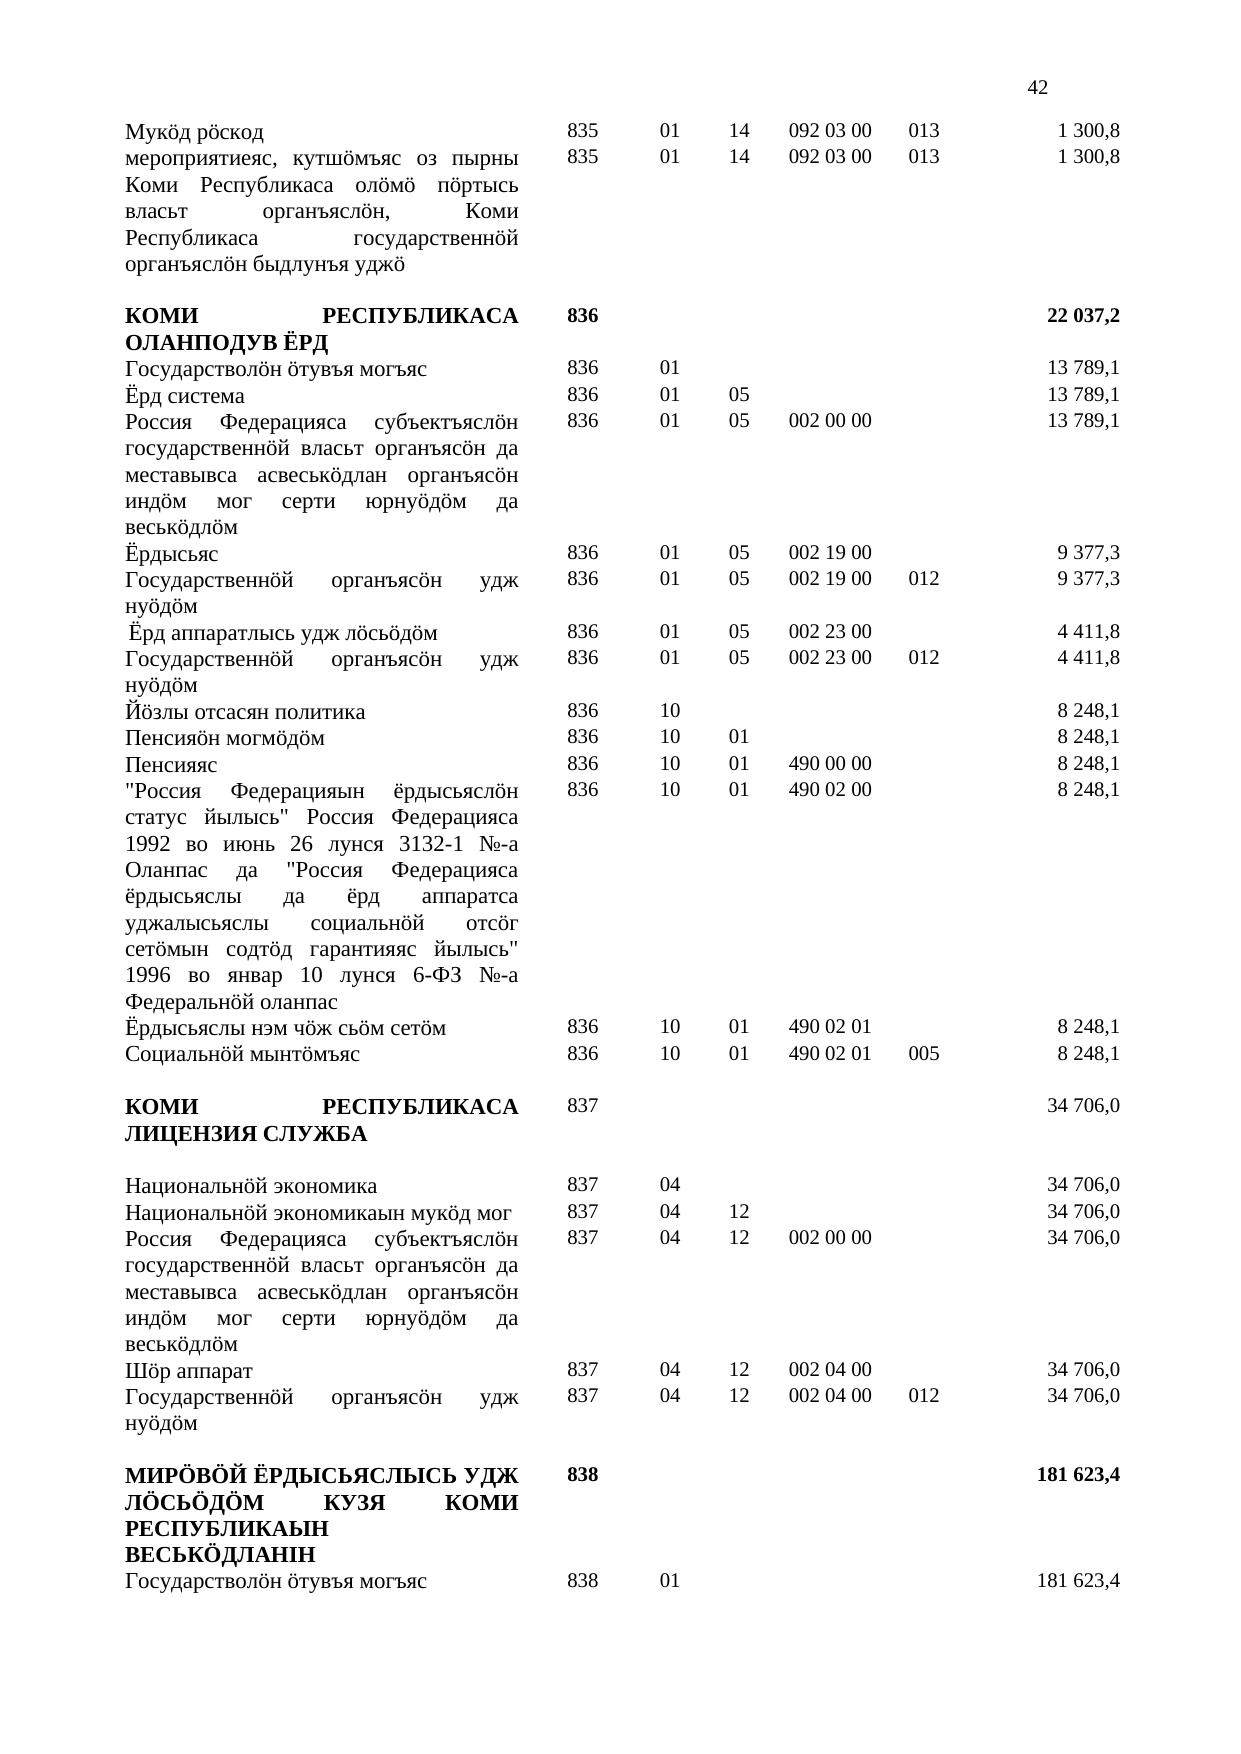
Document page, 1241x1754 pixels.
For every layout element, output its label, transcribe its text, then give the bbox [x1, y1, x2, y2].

table_cell 005 [886, 1041, 961, 1093]
table_cell 8 248,1 [961, 724, 1131, 751]
table_cell Шöр аппарат [114, 1357, 530, 1383]
table_cell 04 [635, 1357, 704, 1383]
table_cell [886, 698, 961, 724]
table_cell [705, 303, 774, 355]
table_cell 01 [635, 1568, 704, 1594]
table_cell 13 789,1 [961, 355, 1131, 382]
table_cell 836 [530, 566, 635, 619]
table_cell [886, 1014, 961, 1041]
table_cell Пенсияöн могмöдöм [114, 724, 530, 751]
table_cell 4 411,8 [961, 645, 1131, 698]
table_cell 836 [530, 303, 635, 355]
table_cell [774, 1093, 886, 1172]
table_cell 836 [530, 724, 635, 751]
table_cell 34 706,0 [961, 1225, 1131, 1357]
table_cell [635, 1462, 704, 1568]
table_cell Государстволöн öтувъя могъяс [114, 1568, 530, 1594]
table_cell [774, 303, 886, 355]
table_cell 10 [635, 777, 704, 1014]
table_cell 1 300,8 [961, 118, 1131, 144]
table_cell Ёрд система [114, 382, 530, 408]
table_cell [635, 303, 704, 355]
table_cell [774, 382, 886, 408]
table_cell 4 411,8 [961, 619, 1131, 645]
table_cell 002 00 00 [774, 1225, 886, 1357]
table_cell КОМИ РЕСПУБЛИКАСА ЛИЦЕНЗИЯ СЛУЖБА [114, 1093, 530, 1172]
table_cell 012 [886, 566, 961, 619]
table_cell 34 706,0 [961, 1199, 1131, 1225]
table_cell 002 00 00 [774, 408, 886, 540]
table_cell [886, 382, 961, 408]
table_cell 12 [705, 1225, 774, 1357]
table_cell 14 [705, 145, 774, 303]
table_cell [886, 408, 961, 540]
table_cell 04 [635, 1172, 704, 1199]
table_cell 181 623,4 [961, 1568, 1131, 1594]
table_cell 04 [635, 1225, 704, 1357]
table_cell [886, 1199, 961, 1225]
table_cell 838 [530, 1462, 635, 1568]
table_cell 01 [635, 645, 704, 698]
table_cell 10 [635, 724, 704, 751]
table_cell 836 [530, 540, 635, 566]
table_cell 05 [705, 540, 774, 566]
table_cell 05 [705, 645, 774, 698]
table_cell Социальнöй мынтöмъяс [114, 1041, 530, 1093]
table_cell 05 [705, 566, 774, 619]
table_cell 835 [530, 118, 635, 144]
table_cell [774, 355, 886, 382]
table_cell 12 [705, 1383, 774, 1462]
table_cell 05 [705, 619, 774, 645]
table_cell Государственнöй органъясöн удж нуöдöм [114, 1383, 530, 1462]
table_cell Россия Федерацияса субъектъяслöн государственнöй власьт органъясöн да меставывса асвеськöдлан органъясöн индöм мог серти юрнуöдöм да веськöдлöм [114, 1225, 530, 1357]
table_cell 01 [705, 1041, 774, 1093]
table_cell Государственнöй органъясöн удж нуöдöм [114, 645, 530, 698]
table_cell 8 248,1 [961, 1041, 1131, 1093]
table_cell 838 [530, 1568, 635, 1594]
table_cell Государственнöй органъясöн удж нуöдöм [114, 566, 530, 619]
table_cell [886, 303, 961, 355]
table_cell 01 [635, 619, 704, 645]
table_cell [705, 1172, 774, 1199]
table_cell 22 037,2 [961, 303, 1131, 355]
table_cell 490 02 00 [774, 777, 886, 1014]
table_cell [705, 1093, 774, 1172]
table_cell 490 00 00 [774, 751, 886, 777]
table_cell [886, 355, 961, 382]
table_cell 002 19 00 [774, 540, 886, 566]
table_cell 14 [705, 118, 774, 144]
table_cell мероприятиеяс, кутшöмъяс оз пырны Коми Республикаса олöмö пöртысь власьт органъяслöн, Коми Республикаса государственнöй органъяслöн быдлунъя уджö [114, 145, 530, 303]
table_cell Ёрд аппаратлысь удж лöсьöдöм [114, 619, 530, 645]
table_cell 837 [530, 1199, 635, 1225]
table_cell 836 [530, 619, 635, 645]
table_cell 012 [886, 645, 961, 698]
table_cell Мукöд рöскод [114, 118, 530, 144]
table_cell 01 [635, 145, 704, 303]
table_cell 01 [635, 408, 704, 540]
table_cell [886, 619, 961, 645]
table_cell 12 [705, 1357, 774, 1383]
table_cell [886, 540, 961, 566]
table_cell 04 [635, 1383, 704, 1462]
table_cell 837 [530, 1093, 635, 1172]
table_cell 10 [635, 751, 704, 777]
table_cell 013 [886, 145, 961, 303]
table_cell 8 248,1 [961, 777, 1131, 1014]
table_cell 9 377,3 [961, 540, 1131, 566]
table_cell 002 23 00 [774, 645, 886, 698]
table_cell 836 [530, 751, 635, 777]
table_cell Национальнöй экономикаын мукöд мог [114, 1199, 530, 1225]
table_cell 836 [530, 777, 635, 1014]
table_cell 05 [705, 408, 774, 540]
table_cell 01 [705, 1014, 774, 1041]
table_cell 490 02 01 [774, 1014, 886, 1041]
table_cell 34 706,0 [961, 1172, 1131, 1199]
table_cell 9 377,3 [961, 566, 1131, 619]
table_cell 490 02 01 [774, 1041, 886, 1093]
table_cell 34 706,0 [961, 1383, 1131, 1462]
table_cell [886, 751, 961, 777]
table_cell [886, 1093, 961, 1172]
table_cell [774, 1199, 886, 1225]
table_cell 04 [635, 1199, 704, 1225]
table_cell МИРÖВÖЙ ЁРДЫСЬЯСЛЫСЬ УДЖ ЛÖСЬÖДÖМ КУЗЯ КОМИ РЕСПУБЛИКАЫН ВЕСЬКÖДЛАНIН [114, 1462, 530, 1568]
table_cell [774, 1462, 886, 1568]
table_cell 13 789,1 [961, 382, 1131, 408]
table_cell "Россия Федерацияын ёрдысьяслöн статус йылысь" Россия Федерацияса 1992 во июнь 26 лунся 3132-1 №-а Оланпас да "Россия Федерацияса ёрдысьяслы да ёрд аппаратса уджалысьяслы социальнöй отсöг сетöмын содтöд гарантияяс йылысь" 1996 во январ 10 лунся 6-ФЗ №-а Федеральнöй оланпас [114, 777, 530, 1014]
table_cell 836 [530, 1041, 635, 1093]
table_cell 8 248,1 [961, 751, 1131, 777]
table_cell Государстволöн öтувъя могъяс [114, 355, 530, 382]
table_cell [774, 724, 886, 751]
table_cell [886, 1568, 961, 1594]
table_cell 837 [530, 1383, 635, 1462]
table_cell [886, 1462, 961, 1568]
table_cell [705, 1568, 774, 1594]
table_cell 837 [530, 1172, 635, 1199]
table_cell [886, 1172, 961, 1199]
table_cell [886, 724, 961, 751]
table_cell 002 19 00 [774, 566, 886, 619]
table_cell 12 [705, 1199, 774, 1225]
table_cell 002 04 00 [774, 1383, 886, 1462]
table_cell [886, 1225, 961, 1357]
table_cell 837 [530, 1357, 635, 1383]
table_cell 01 [635, 540, 704, 566]
table_cell 092 03 00 [774, 145, 886, 303]
table_cell 181 623,4 [961, 1462, 1131, 1568]
table_cell 01 [705, 777, 774, 1014]
table_cell [635, 1093, 704, 1172]
table_cell 836 [530, 1014, 635, 1041]
table_cell 002 23 00 [774, 619, 886, 645]
table_cell 01 [635, 355, 704, 382]
table_cell [886, 1357, 961, 1383]
table_cell 34 706,0 [961, 1357, 1131, 1383]
table_cell Йöзлы отсасян политика [114, 698, 530, 724]
table_cell 836 [530, 645, 635, 698]
table_cell Национальнöй экономика [114, 1172, 530, 1199]
table_cell 10 [635, 1041, 704, 1093]
table_cell [774, 1568, 886, 1594]
table_cell 01 [705, 724, 774, 751]
table_cell 34 706,0 [961, 1093, 1131, 1172]
table_cell 002 04 00 [774, 1357, 886, 1383]
table_cell 01 [635, 382, 704, 408]
table_cell 1 300,8 [961, 145, 1131, 303]
table_cell [705, 1462, 774, 1568]
table_cell 836 [530, 698, 635, 724]
table_cell 01 [635, 118, 704, 144]
table_cell 05 [705, 382, 774, 408]
table_cell [774, 698, 886, 724]
table_cell [705, 698, 774, 724]
table_cell 01 [705, 751, 774, 777]
table_cell 835 [530, 145, 635, 303]
table_cell Ёрдысьяс [114, 540, 530, 566]
table_cell [886, 777, 961, 1014]
table_cell 8 248,1 [961, 1014, 1131, 1041]
table_cell Россия Федерацияса субъектъяслöн государственнöй власьт органъясöн да меставывса асвеськöдлан органъясöн индöм мог серти юрнуöдöм да веськöдлöм [114, 408, 530, 540]
table_cell 092 03 00 [774, 118, 886, 144]
table_cell 8 248,1 [961, 698, 1131, 724]
table_cell Ёрдысьяслы нэм чöж сьöм сетöм [114, 1014, 530, 1041]
table_cell 10 [635, 698, 704, 724]
table_cell 10 [635, 1014, 704, 1041]
table_cell 836 [530, 382, 635, 408]
table_cell [774, 1172, 886, 1199]
table_cell [705, 355, 774, 382]
table_cell 01 [635, 566, 704, 619]
table_cell 836 [530, 408, 635, 540]
table_cell КОМИ РЕСПУБЛИКАСА ОЛАНПОДУВ ЁРД [114, 303, 530, 355]
table_cell 837 [530, 1225, 635, 1357]
table_cell Пенсияяс [114, 751, 530, 777]
table_cell 13 789,1 [961, 408, 1131, 540]
table_cell 013 [886, 118, 961, 144]
table_cell 012 [886, 1383, 961, 1462]
table_cell 836 [530, 355, 635, 382]
